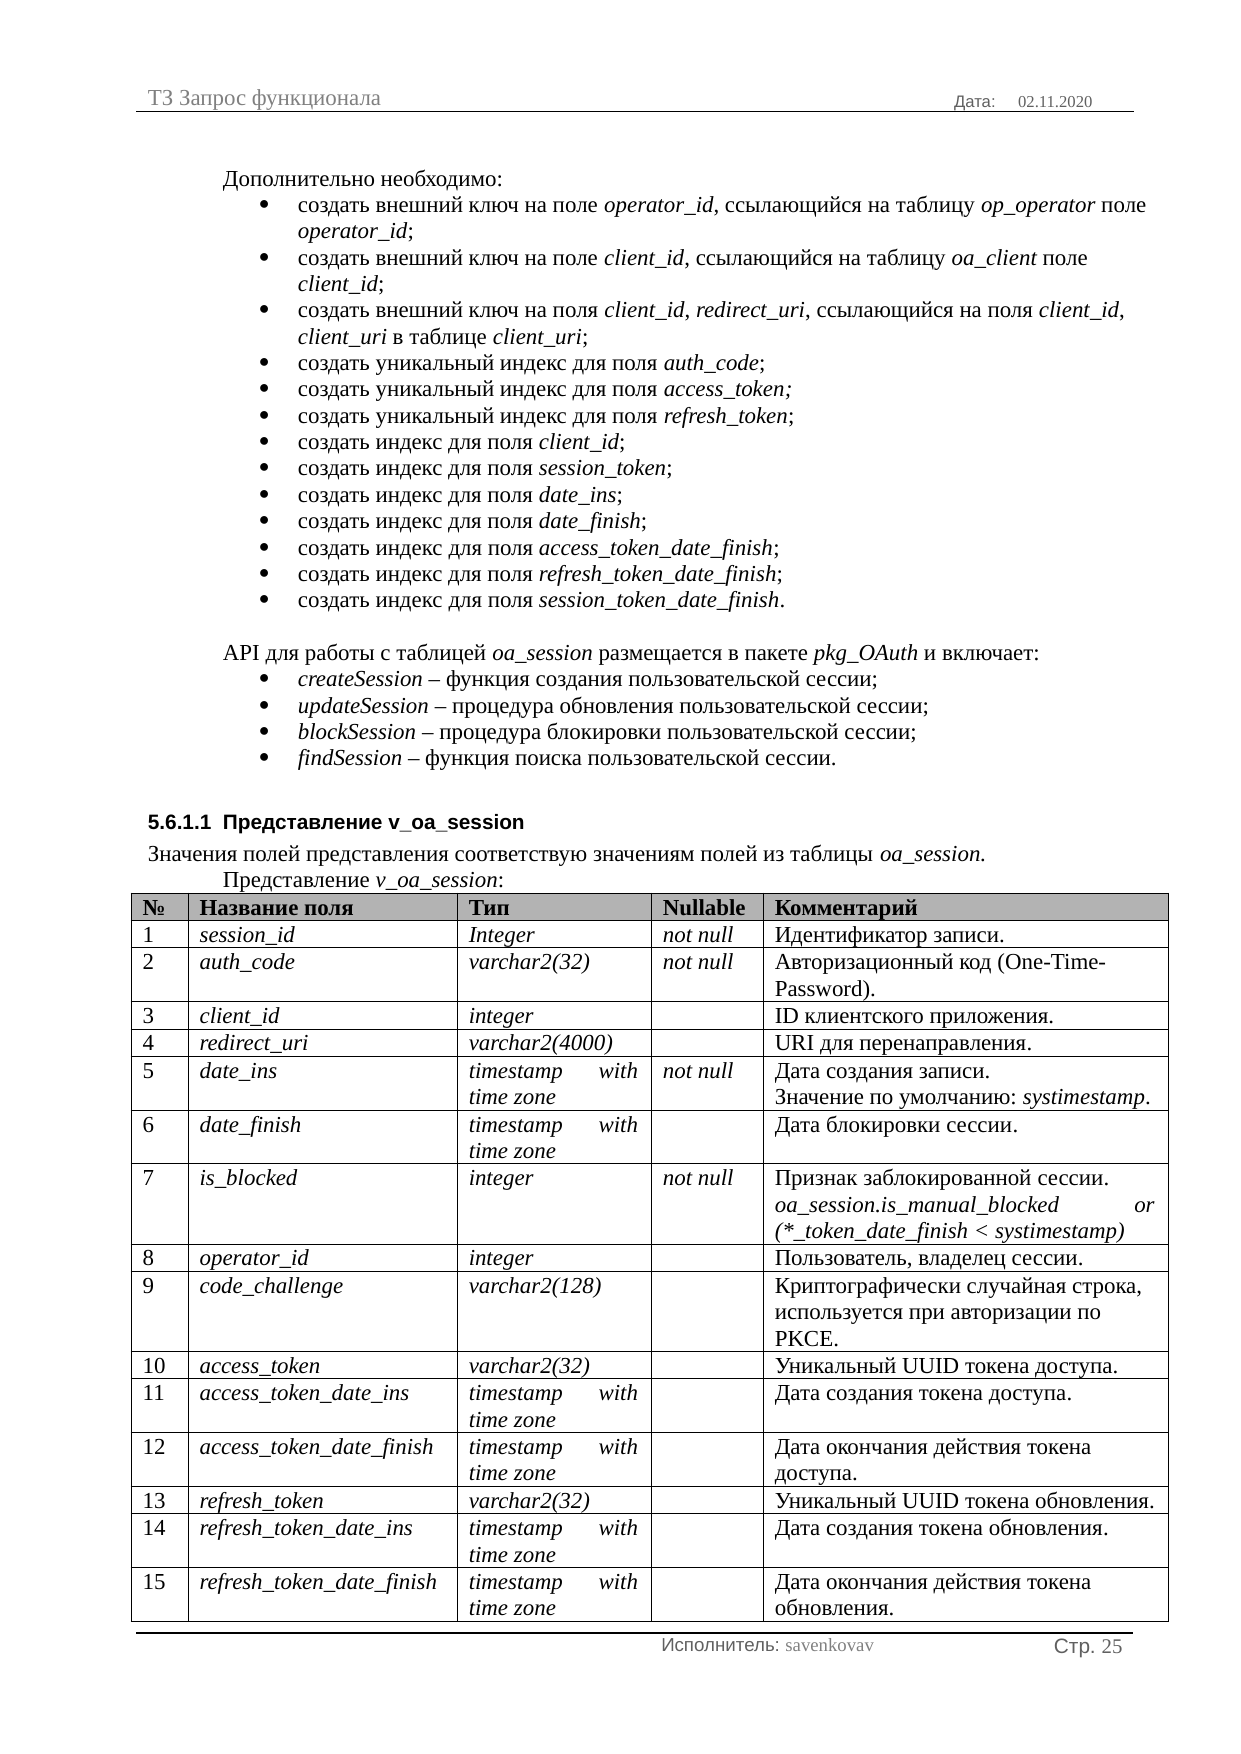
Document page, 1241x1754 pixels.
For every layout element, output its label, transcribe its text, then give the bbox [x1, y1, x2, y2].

text Дополнительно необходимо: [223, 164, 1152, 191]
table_cell Дата блокировки сессии. [764, 1111, 1168, 1163]
table_cell varchar2(32) [458, 1352, 651, 1378]
table_cell Дата окончания действия токена доступа. [764, 1433, 1168, 1486]
table_cell [652, 1002, 763, 1028]
table_header № [132, 894, 188, 920]
table_cell varchar2(4000) [458, 1030, 651, 1056]
table_header Nullable [652, 894, 763, 920]
table_cell Уникальный UUID токена обновления. [764, 1487, 1168, 1513]
table_header Название поля [189, 894, 457, 920]
table_cell Идентификатор записи. [764, 921, 1168, 947]
table_cell not null [652, 1057, 763, 1109]
list создать индекс для поля date_finish; [260, 507, 1152, 533]
table_cell [652, 1272, 763, 1351]
table_cell Дата окончания действия токена обновления. [764, 1568, 1168, 1621]
table_cell access_token_date_finish [189, 1433, 457, 1486]
list создать индекс для поля client_id; [260, 428, 1152, 454]
table_cell refresh_token_date_finish [189, 1568, 457, 1621]
table_cell 9 [132, 1272, 188, 1351]
table_cell integer [458, 1164, 651, 1243]
table_header Тип [458, 894, 651, 920]
table_cell 13 [132, 1487, 188, 1513]
list createSession – функция создания пользовательской сессии; [260, 665, 1152, 692]
table_cell Признак заблокированной сессии. oa_session.is_manual_blocked or (*_token_date_finish < systimestamp) [764, 1164, 1168, 1243]
table_cell [652, 1514, 763, 1567]
table_cell not null [652, 1164, 763, 1243]
table_cell varchar2(32) [458, 1487, 651, 1513]
table_cell Дата создания токена доступа. [764, 1379, 1168, 1432]
table_cell refresh_token [189, 1487, 457, 1513]
table_cell auth_code [189, 948, 457, 1001]
list создать индекс для поля access_token_date_finish; [260, 533, 1152, 560]
table_cell Уникальный UUID токена доступа. [764, 1352, 1168, 1378]
table_cell 7 [132, 1164, 188, 1243]
table_cell 5 [132, 1057, 188, 1109]
table_cell refresh_token_date_ins [189, 1514, 457, 1567]
table_cell [652, 1111, 763, 1163]
table_cell URI для перенаправления. [764, 1030, 1168, 1056]
table_cell Пользователь, владелец сессии. [764, 1245, 1168, 1271]
table_cell 11 [132, 1379, 188, 1432]
table_cell Integer [458, 921, 651, 947]
table_cell 6 [132, 1111, 188, 1163]
text Представление v_oa_session: [223, 866, 1152, 892]
table_cell operator_id [189, 1245, 457, 1271]
list создать уникальный индекс для поля refresh_token; [260, 402, 1152, 428]
text Значения полей представления соответствую значениям полей из таблицы oa_session. [148, 840, 1152, 866]
list создать индекс для поля session_token_date_finish. [260, 586, 1152, 613]
list создать индекс для поля date_ins; [260, 481, 1152, 507]
table_cell varchar2(32) [458, 948, 651, 1001]
list создать уникальный индекс для поля access_token; [260, 375, 1152, 402]
table_cell session_id [189, 921, 457, 947]
list blockSession – процедура блокировки пользовательской сессии; [260, 718, 1152, 744]
text API для работы с таблицей oa_session размещается в пакете pkg_OAuth и включает: [223, 639, 1152, 665]
list создать внешний ключ на поле client_id, ссылающийся на таблицу oa_client поле client_id; [260, 244, 1152, 296]
table_cell not null [652, 948, 763, 1001]
list создать уникальный индекс для поля auth_code; [260, 349, 1152, 375]
list создать внешний ключ на поле operator_id, ссылающийся на таблицу op_operator поле operator_id; [260, 191, 1152, 244]
table_cell [652, 1245, 763, 1271]
table_cell redirect_uri [189, 1030, 457, 1056]
list создать внешний ключ на поля client_id, redirect_uri, ссылающийся на поля client_id, client_uri в таблице client_uri; [260, 296, 1152, 349]
table_cell [652, 1352, 763, 1378]
table_cell timestamp with time zone [458, 1568, 651, 1621]
table_cell is_blocked [189, 1164, 457, 1243]
list создать индекс для поля refresh_token_date_finish; [260, 560, 1152, 586]
table_cell Криптографически случайная строка, используется при авторизации по PKCE. [764, 1272, 1168, 1351]
table_cell [652, 1433, 763, 1486]
table_cell integer [458, 1245, 651, 1271]
table_cell 14 [132, 1514, 188, 1567]
table_cell [652, 1568, 763, 1621]
table_cell code_challenge [189, 1272, 457, 1351]
table_cell timestamp with time zone [458, 1514, 651, 1567]
table_cell varchar2(128) [458, 1272, 651, 1351]
table_cell timestamp with time zone [458, 1379, 651, 1432]
table_cell 1 [132, 921, 188, 947]
list создать индекс для поля session_token; [260, 454, 1152, 481]
table_cell 2 [132, 948, 188, 1001]
table_cell date_ins [189, 1057, 457, 1109]
table_cell client_id [189, 1002, 457, 1028]
table_cell Дата создания записи. Значение по умолчанию: systimestamp. [764, 1057, 1168, 1109]
table_cell 15 [132, 1568, 188, 1621]
table_cell 8 [132, 1245, 188, 1271]
table_cell access_token_date_ins [189, 1379, 457, 1432]
table_cell timestamp with time zone [458, 1433, 651, 1486]
list findSession – функция поиска пользовательской сессии. [260, 744, 1152, 771]
table_cell [652, 1030, 763, 1056]
table_cell [652, 1487, 763, 1513]
list updateSession – процедура обновления пользовательской сессии; [260, 692, 1152, 718]
table_cell ID клиентского приложения. [764, 1002, 1168, 1028]
table_header Комментарий [764, 894, 1168, 920]
table_cell not null [652, 921, 763, 947]
subtitle Представление v_oa_session [148, 809, 1152, 833]
table_cell [652, 1379, 763, 1432]
table_cell Авторизационный код (One-Time-Password). [764, 948, 1168, 1001]
table_cell integer [458, 1002, 651, 1028]
table_cell timestamp with time zone [458, 1057, 651, 1109]
table_cell 10 [132, 1352, 188, 1378]
table_cell access_token [189, 1352, 457, 1378]
table_cell date_finish [189, 1111, 457, 1163]
table_cell Дата создания токена обновления. [764, 1514, 1168, 1567]
table_cell 4 [132, 1030, 188, 1056]
table_cell 3 [132, 1002, 188, 1028]
table_cell timestamp with time zone [458, 1111, 651, 1163]
table_cell 12 [132, 1433, 188, 1486]
